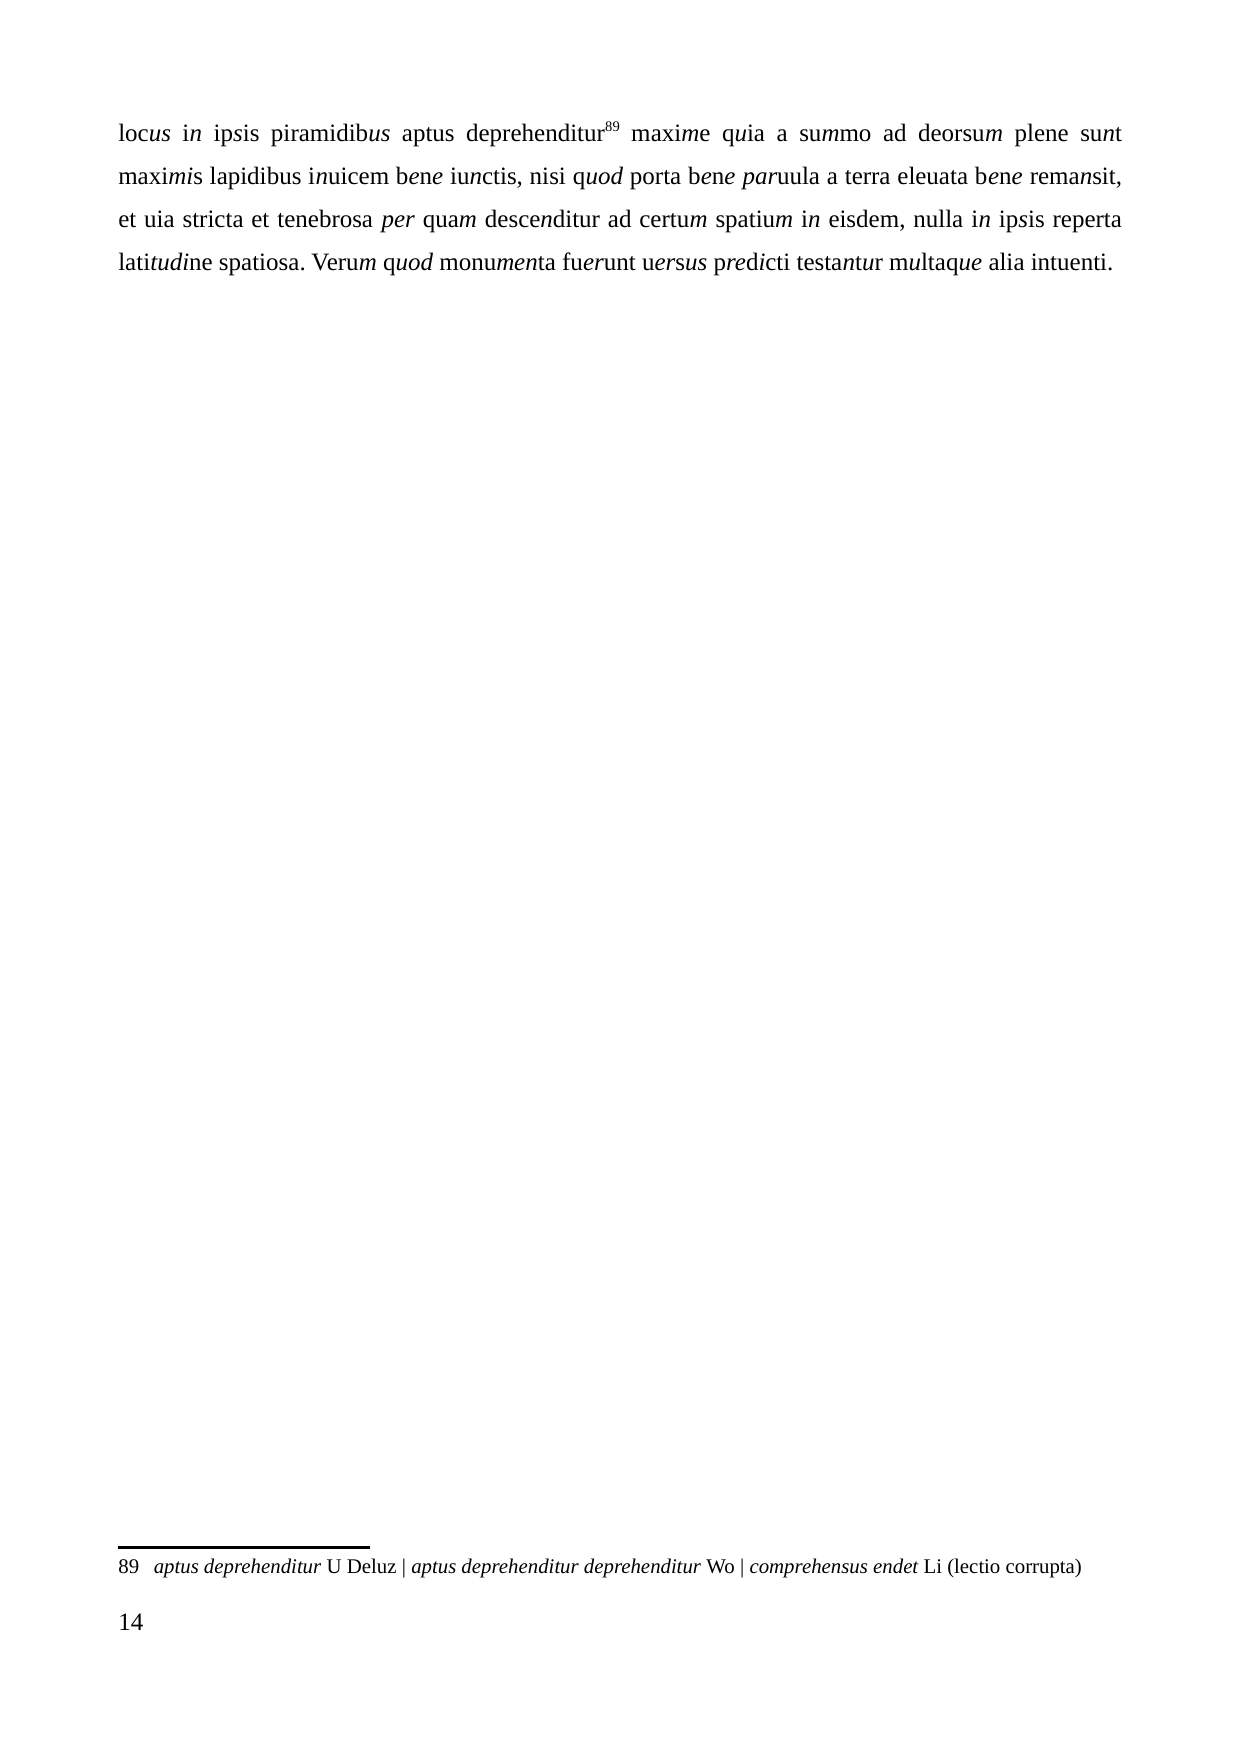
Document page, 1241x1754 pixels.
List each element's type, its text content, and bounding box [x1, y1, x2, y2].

text aptus deprehenditur U Deluz | aptus deprehenditur deprehenditur Wo | comprehensus endet Li (lectio corrupta) [118, 1553, 1122, 1578]
text locus in ipsis piramidibus aptus deprehenditur maxime quia a summo ad deorsum plene sunt maximis lapidibus inuicem bene iunctis, nisi quod porta bene paruula a terra eleuata bene remansit, et uia stricta et tenebrosa per quam descenditur ad certum spatium in eisdem, nulla in ipsis reperta latitudine spatiosa. Verum quod monumenta fuerunt uersus predicti testantur multaque alia intuenti. [118, 118, 1122, 276]
